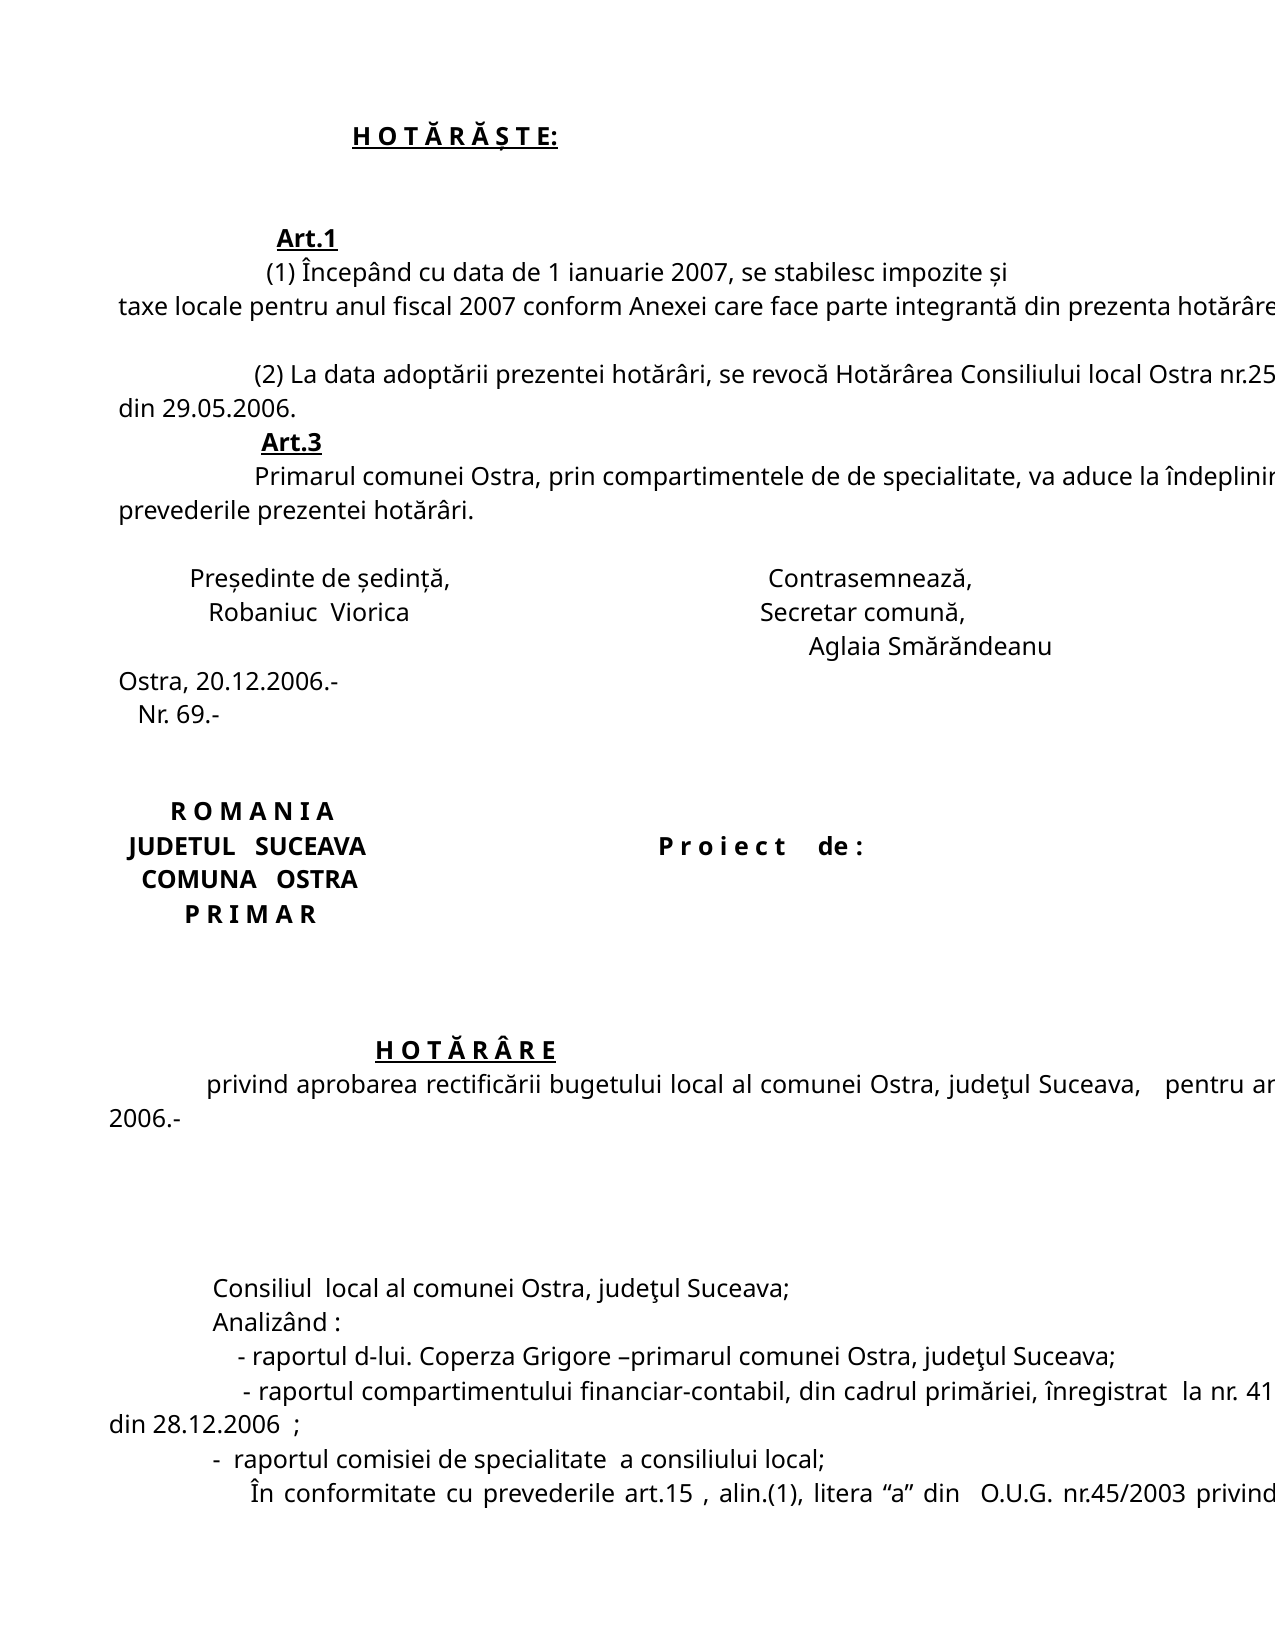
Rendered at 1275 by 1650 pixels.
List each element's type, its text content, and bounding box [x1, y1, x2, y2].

text În conformitate cu prevederile art.15 , alin.(1), litera “a” din O.U.G. nr.45/2003 privind [109, 1475, 1275, 1509]
text (1) Începând cu data de 1 ianuarie 2007, se stabilesc impozite şi [118, 254, 1275, 288]
text (2) La data adoptării prezentei hotărâri, se revocă Hotărârea Consiliului local Ostra nr.25 din 29.05.2006. [118, 357, 1275, 425]
text Robaniuc Viorica Secretar comună, [118, 595, 1275, 629]
subtitle COMUNA OSTRA [109, 862, 1275, 896]
subtitle Art.1 [118, 220, 1275, 254]
text Preşedinte de şedinţă, Contrasemnează, [118, 561, 1275, 595]
text Ostra, 20.12.2006.- [118, 663, 1275, 697]
text privind aprobarea rectificării bugetului local al comunei Ostra, judeţul Suceava, pentru anul 2006.- [50, 1067, 1275, 1135]
text taxe locale pentru anul fiscal 2007 conform Anexei care face parte integrantă din prezenta hotărâre. [118, 288, 1275, 357]
text Art.3 [118, 425, 1275, 459]
text Aglaia Smărăndeanu [118, 629, 1275, 663]
text Primarul comunei Ostra, prin compartimentele de de specialitate, va aduce la îndeplinire prevederile prezentei hotărâri. [118, 459, 1275, 527]
subtitle Nr. 69.- [118, 697, 1275, 731]
text P R I M A R [74, 896, 1275, 930]
subtitle JUDETUL SUCEAVA P r o i e c t de : [109, 828, 1275, 862]
text - raportul d-lui. Coperza Grigore –primarul comunei Ostra, judeţul Suceava; [109, 1339, 1275, 1373]
text - raportul comisiei de specialitate a consiliului local; [109, 1441, 1275, 1475]
subtitle H O T Ă R Ă Ş T E: [118, 118, 1275, 152]
text Consiliul local al comunei Ostra, judeţul Suceava; [109, 1271, 1275, 1305]
subtitle R O M A N I A [44, 794, 1275, 828]
text H O T Ă R Â R E [109, 1032, 1275, 1067]
text Analizând : [109, 1305, 1275, 1339]
text - raportul compartimentului financiar-contabil, din cadrul primăriei, înregistrat la nr. 4104 din 28.12.2006 ; [109, 1373, 1275, 1441]
